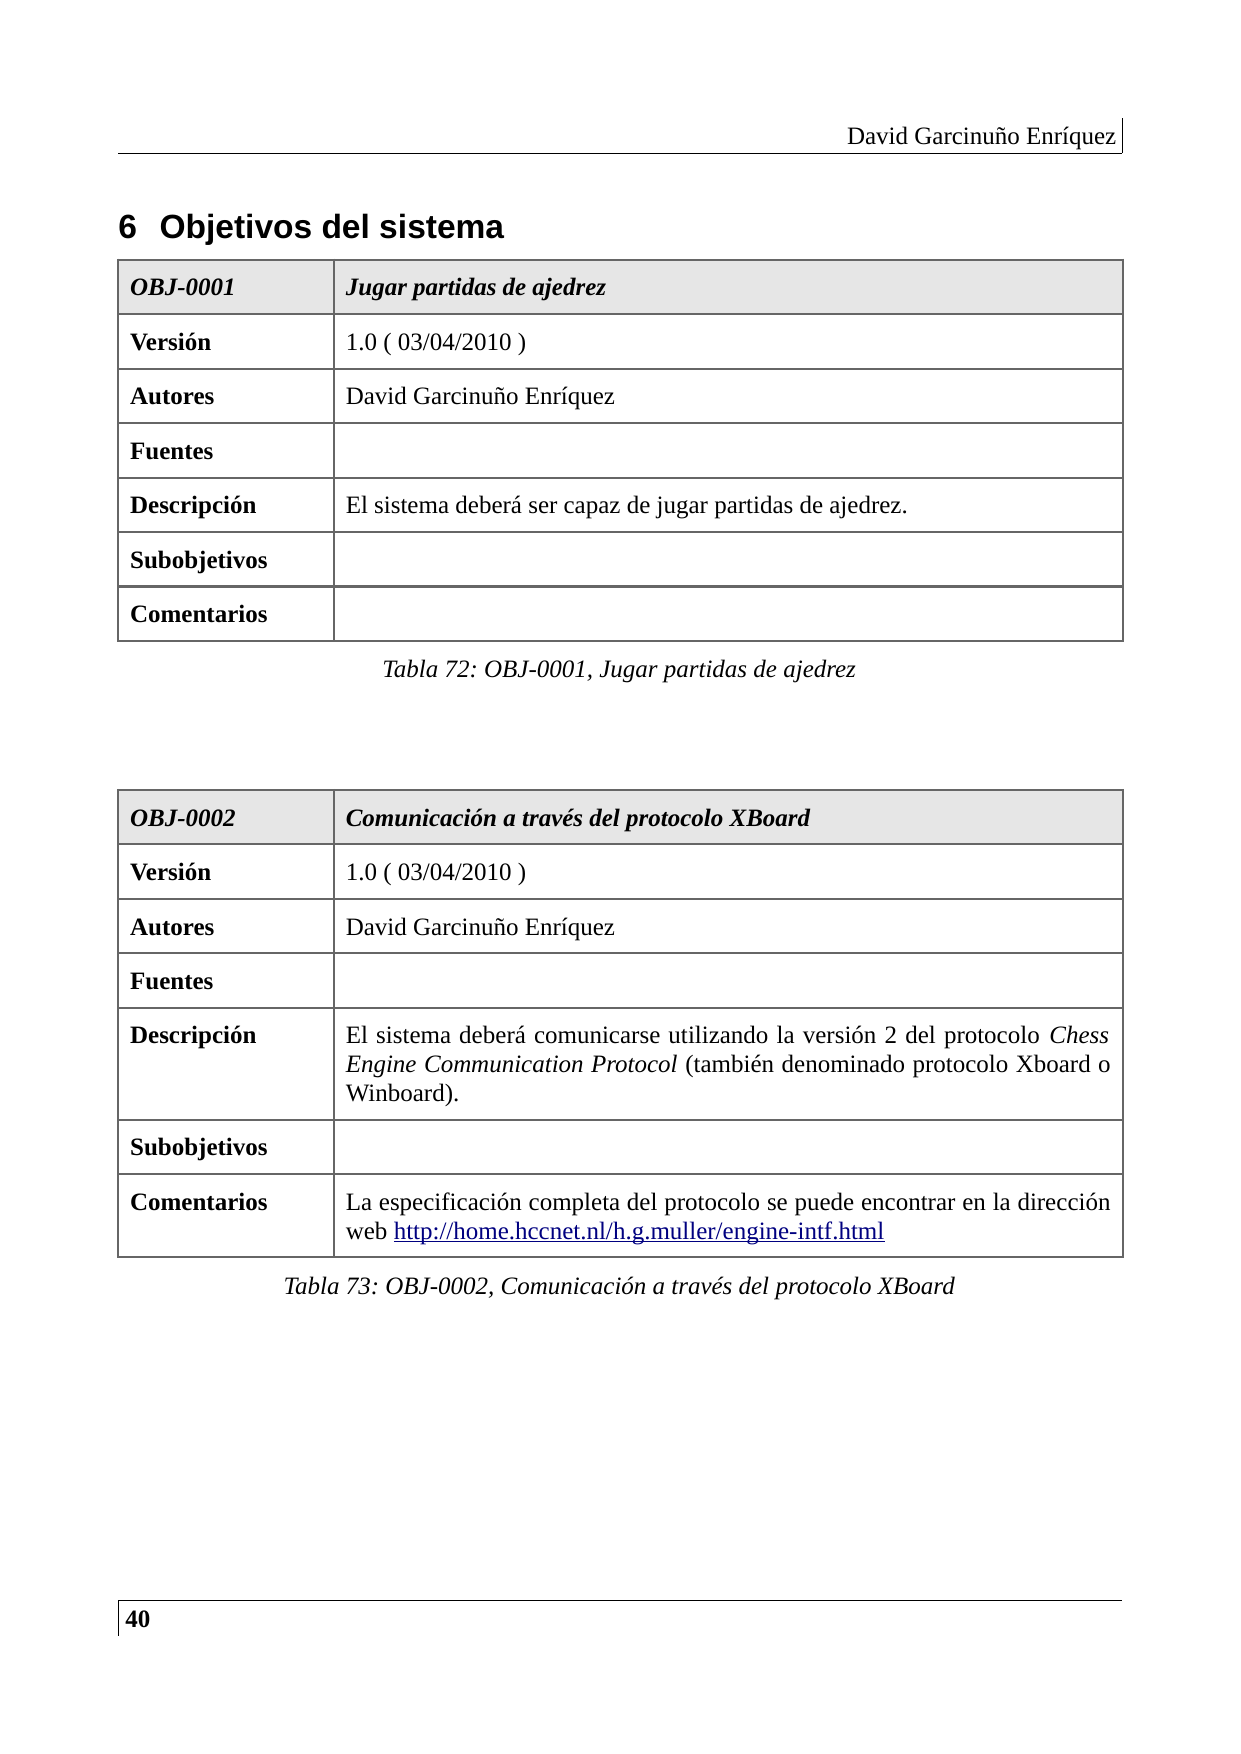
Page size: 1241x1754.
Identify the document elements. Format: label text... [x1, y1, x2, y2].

table_cell La especificación completa del protocolo se puede encontrar en la dirección web http://home.hccnet.nl/h.g.muller/engine-intf.html [335, 1175, 1122, 1256]
table_cell David Garcinuño Enríquez [335, 370, 1122, 422]
table_cell Subobjetivos [119, 533, 333, 585]
table_cell El sistema deberá comunicarse utilizando la versión 2 del protocolo Chess Engine Communication Protocol (también denominado protocolo Xboard o Winboard). [335, 1009, 1122, 1118]
table_cell Autores [119, 900, 333, 952]
table_cell Autores [119, 370, 333, 422]
table_cell [335, 588, 1122, 640]
table_cell Fuentes [119, 424, 333, 476]
table_header Jugar partidas de ajedrez [335, 261, 1122, 313]
table_cell Subobjetivos [119, 1121, 333, 1173]
table_cell Fuentes [119, 954, 333, 1007]
table_header Comunicación a través del protocolo XBoard [335, 791, 1122, 843]
table_cell David Garcinuño Enríquez [335, 900, 1122, 952]
table_header OBJ-0001 [119, 261, 333, 313]
subtitle Objetivos del sistema [118, 207, 1122, 246]
text Tabla 72: OBJ-0001, Jugar partidas de ajedrez [118, 654, 1122, 683]
table_cell [335, 1121, 1122, 1173]
table_cell Comentarios [119, 1175, 333, 1256]
table_cell Descripción [119, 479, 333, 531]
table_cell Versión [119, 845, 333, 898]
table_cell [335, 533, 1122, 585]
table_header OBJ-0002 [119, 791, 333, 843]
table_cell 1.0 ( 03/04/2010 ) [335, 315, 1122, 367]
table_cell Comentarios [119, 588, 333, 640]
table_cell Descripción [119, 1009, 333, 1118]
table_cell 1.0 ( 03/04/2010 ) [335, 845, 1122, 898]
table_cell [335, 954, 1122, 1007]
text Tabla 73: OBJ-0002, Comunicación a través del protocolo XBoard [118, 1271, 1122, 1300]
table_cell [335, 424, 1122, 476]
table_cell Versión [119, 315, 333, 367]
table_cell El sistema deberá ser capaz de jugar partidas de ajedrez. [335, 479, 1122, 531]
